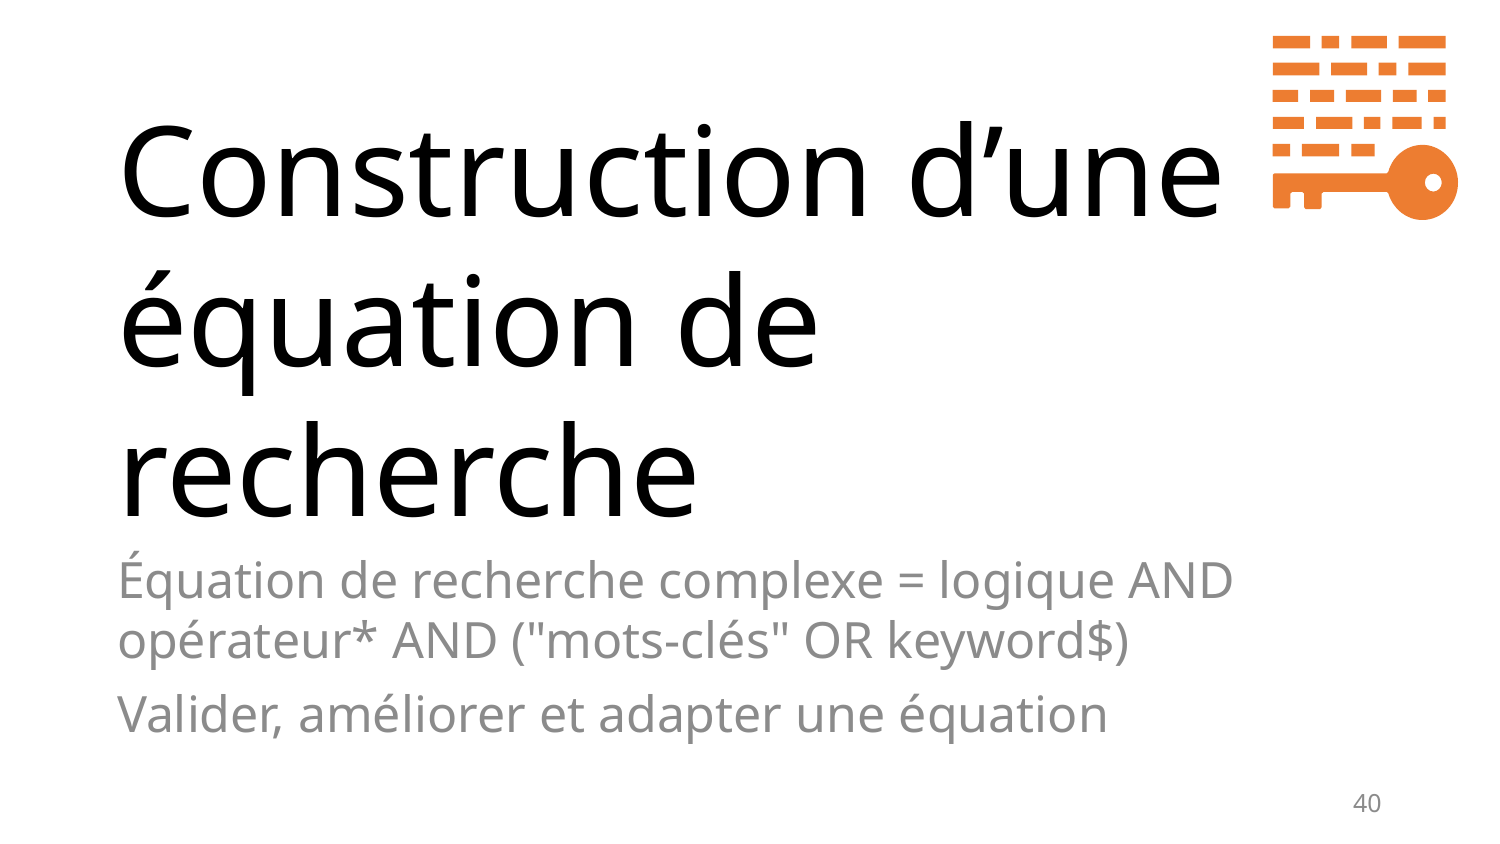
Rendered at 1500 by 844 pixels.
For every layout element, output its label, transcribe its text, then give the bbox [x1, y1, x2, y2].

text_box [1351, 143, 1375, 157]
text_box [1398, 35, 1446, 49]
text_box [1272, 116, 1304, 129]
text_box [1272, 62, 1320, 76]
text_box [1310, 89, 1335, 102]
text_box [1363, 116, 1381, 129]
text_box [1272, 35, 1311, 49]
text_box [1345, 89, 1382, 102]
text_box [1351, 35, 1387, 49]
text_box [1316, 116, 1353, 129]
text_box [1321, 35, 1340, 49]
text_box [1392, 89, 1417, 102]
text_box [1272, 143, 1291, 157]
text_box [1408, 62, 1446, 76]
text_box [1301, 143, 1340, 157]
text_box [1433, 116, 1446, 129]
title Construction d’une équation de recherche [102, 198, 1396, 540]
text_box [1428, 89, 1446, 102]
text_box [1392, 116, 1422, 129]
list Équation de recherche complexe = logique AND opérateur* AND ("mots-clés" OR keyword$) Valider, améliorer et adapter une équation [102, 540, 1396, 777]
text_box [1378, 62, 1397, 76]
text_box [1331, 62, 1368, 76]
text_box [1272, 144, 1459, 220]
text_box [1272, 89, 1299, 102]
